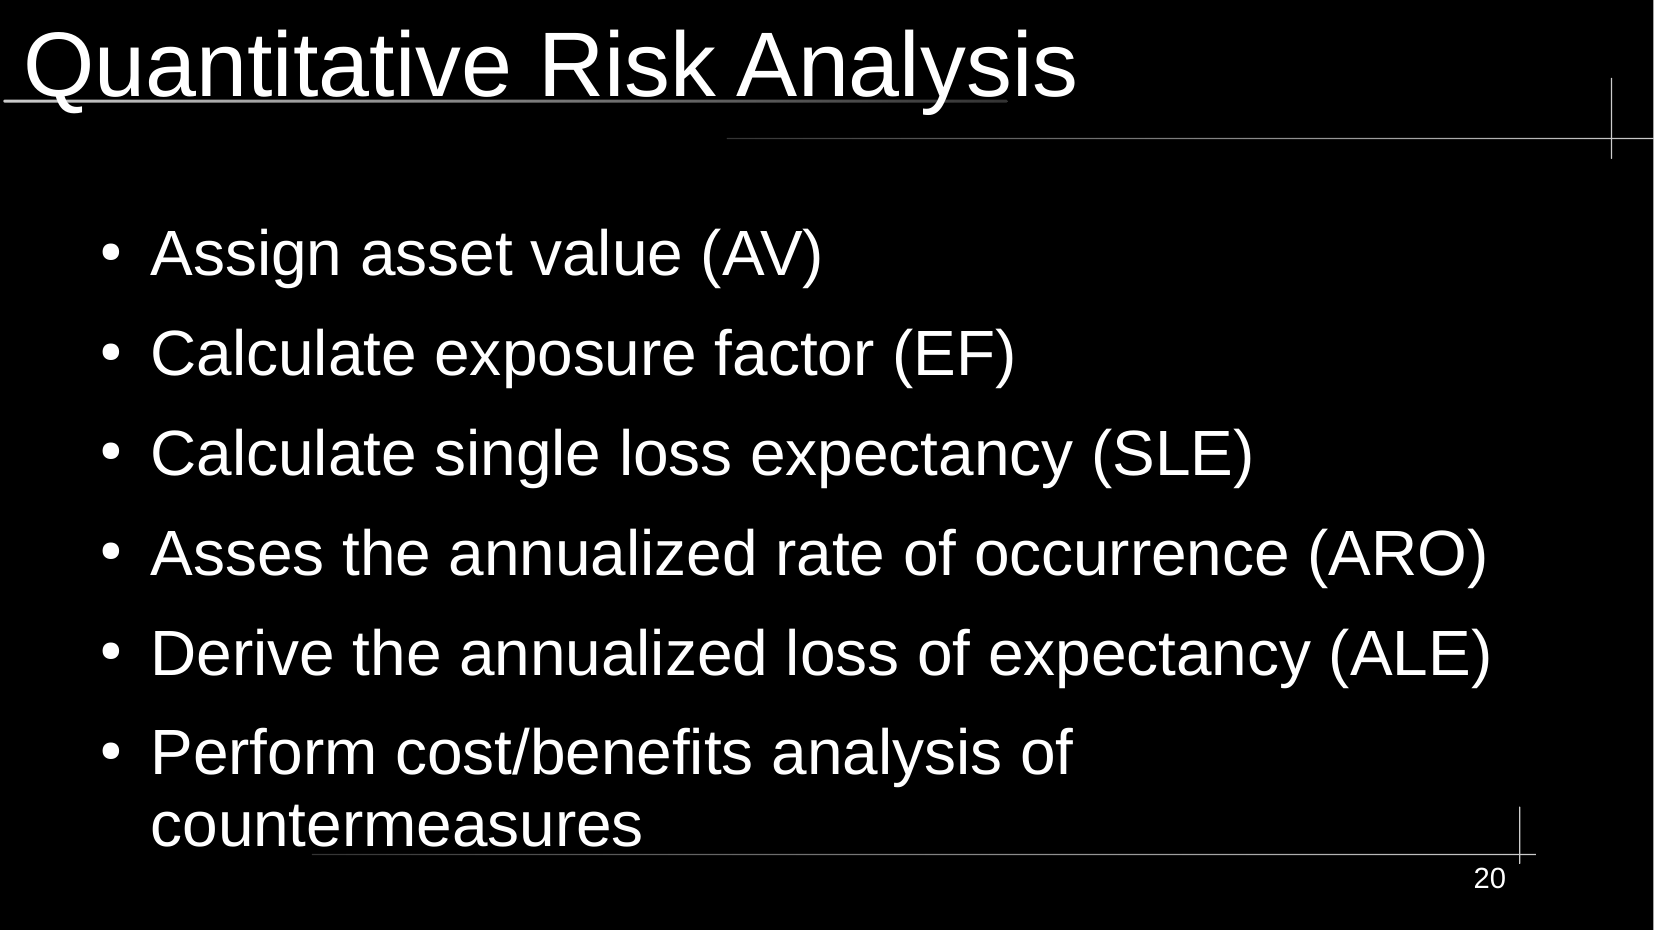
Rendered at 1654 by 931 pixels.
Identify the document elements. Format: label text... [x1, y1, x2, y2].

title Quantitative Risk Analysis [23, 11, 1589, 119]
list Assign asset value (AV) Calculate exposure factor (EF) Calculate single loss expectancy (SLE) Asses the annualized rate of occurrence (ARO) Derive the annualized loss of expectancy (ALE) Perform cost/benefits analysis of countermeasures [82, 217, 1571, 863]
